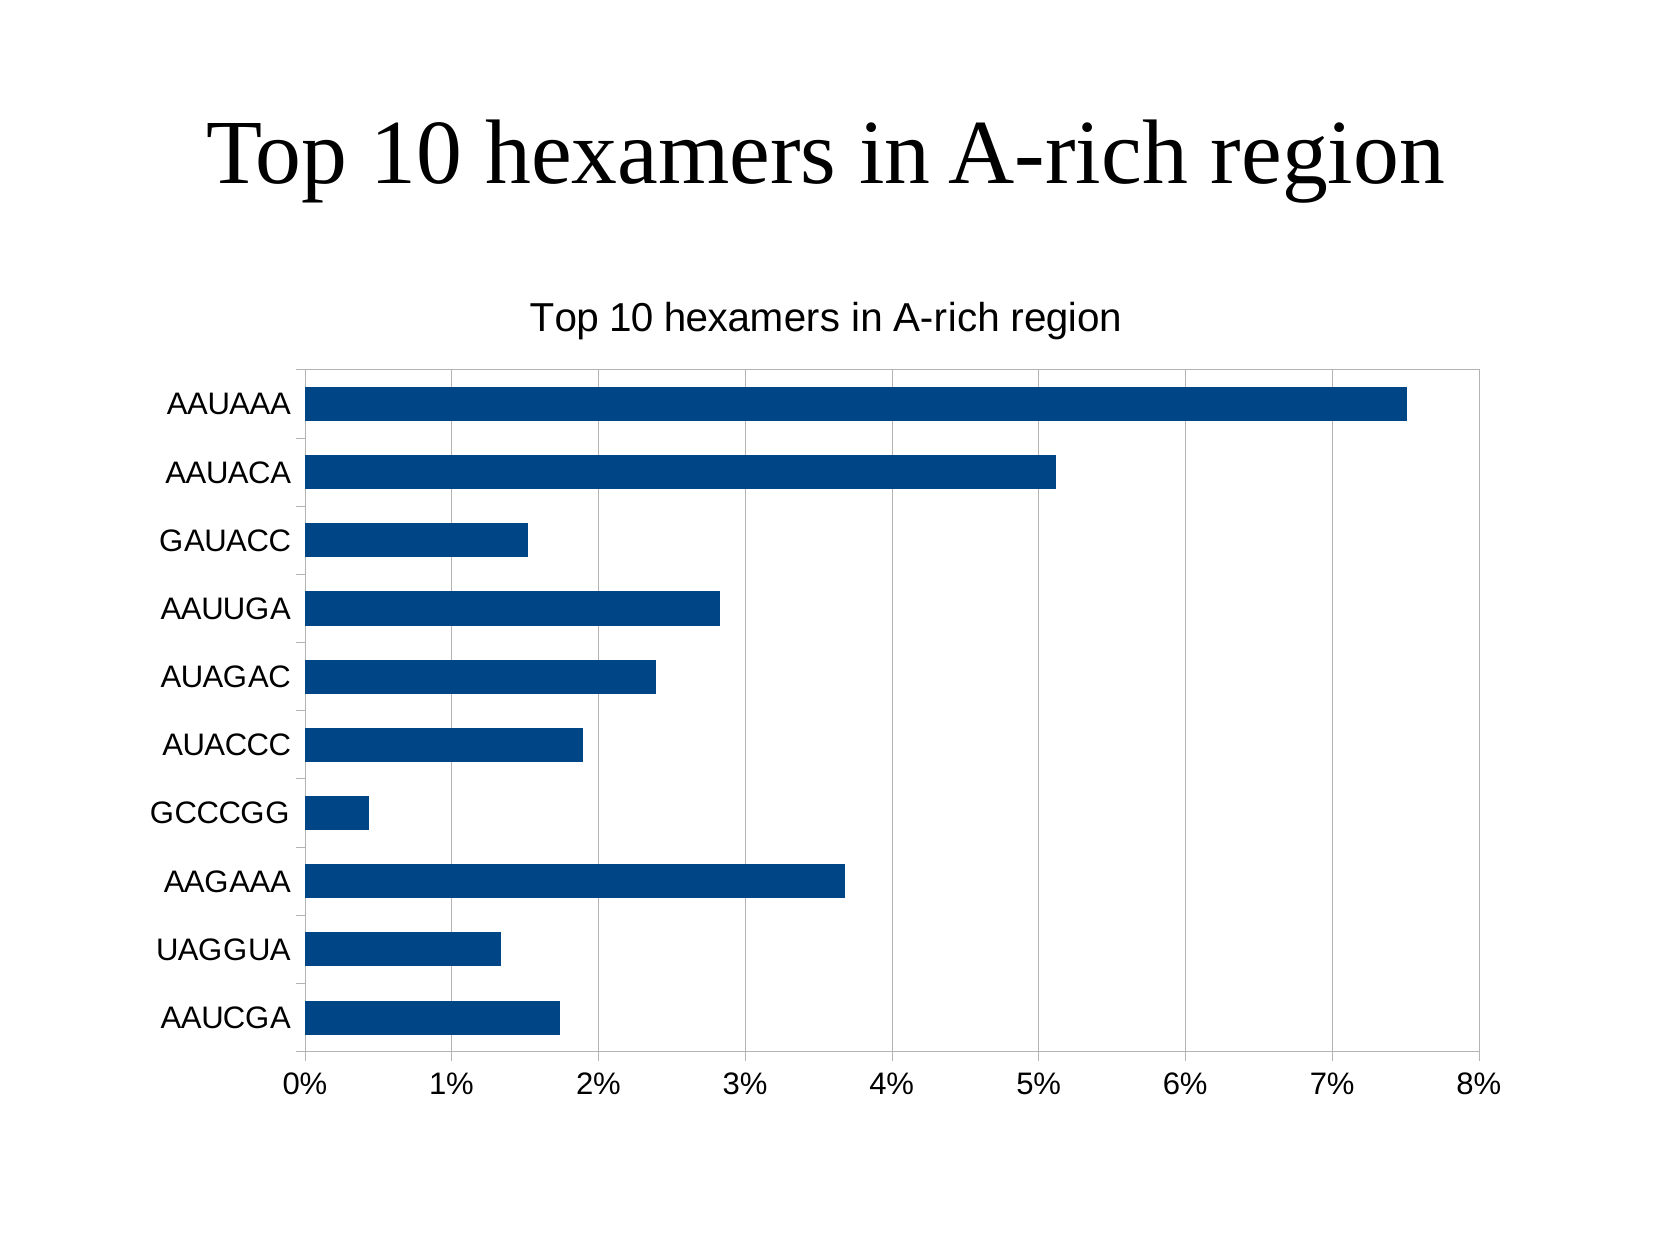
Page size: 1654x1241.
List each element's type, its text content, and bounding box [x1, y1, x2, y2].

chart [121, 256, 1531, 1119]
title Top 10 hexamers in A-rich region [82, 49, 1571, 257]
